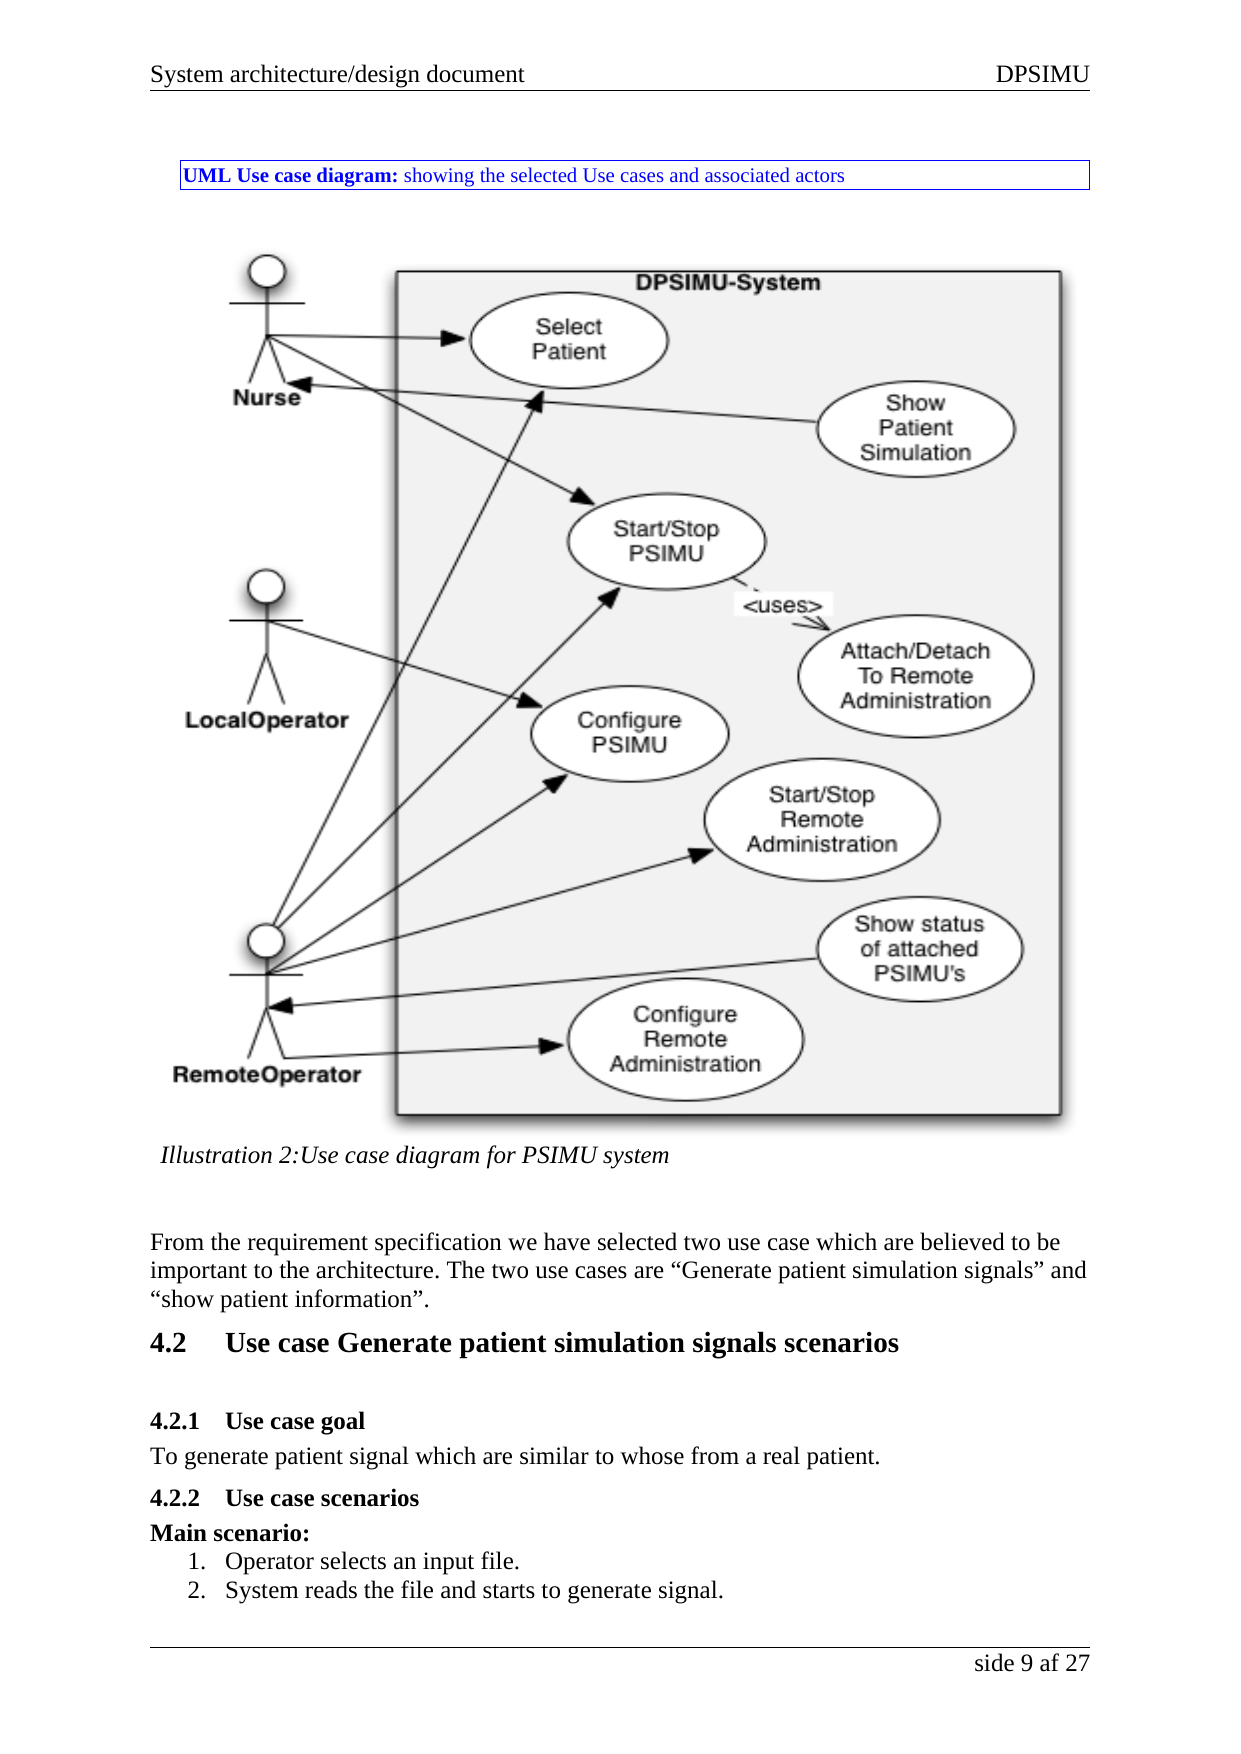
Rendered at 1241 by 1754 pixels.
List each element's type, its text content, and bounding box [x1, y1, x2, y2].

subtitle Use case scenarios [150, 1483, 1090, 1511]
subtitle Use case Generate patient simulation signals scenarios [150, 1325, 1090, 1359]
text UML Use case diagram: showing the selected Use cases and associated actors [181, 161, 1089, 189]
text Illustration 2:Use case diagram for PSIMU system [160, 1141, 1080, 1169]
list System reads the file and starts to generate signal. [187, 1575, 1090, 1604]
subtitle Use case goal [150, 1406, 1090, 1435]
text From the requirement specification we have selected two use case which are believed to be important to the architecture. The two use cases are “Generate patient simulation signals” and “show patient information”. [150, 1227, 1090, 1313]
text To generate patient signal which are similar to whose from a real patient. [150, 1441, 1090, 1470]
list Operator selects an input file. [187, 1546, 1090, 1575]
picture [160, 239, 1080, 1141]
text Main scenario: [150, 1518, 1090, 1546]
